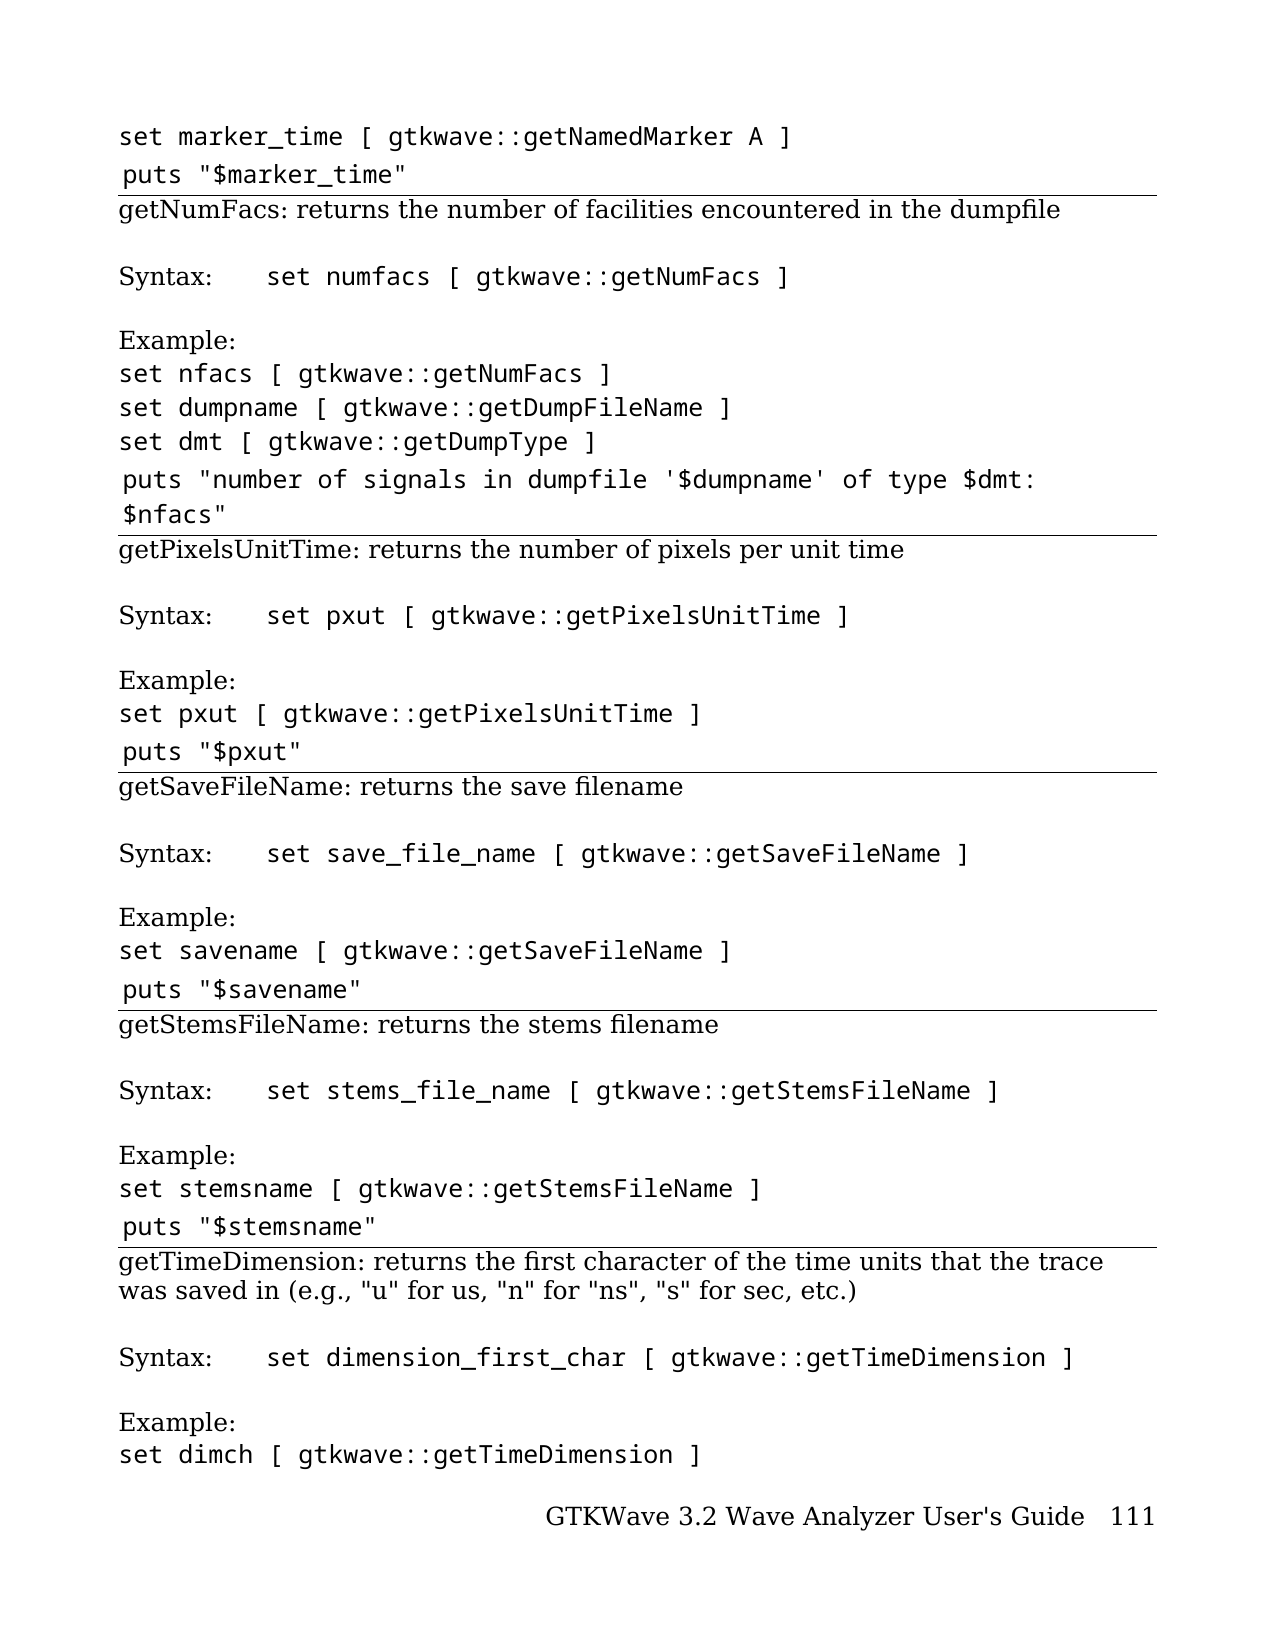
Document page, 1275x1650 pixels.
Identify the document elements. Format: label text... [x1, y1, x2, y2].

text puts "$pxut" [118, 729, 1157, 772]
text set savename [ gtkwave::getSaveFileName ] [118, 933, 1157, 967]
text getNumFacs: returns the number of facilities encountered in the dumpfile [118, 196, 1157, 224]
text Example: [118, 1141, 1157, 1170]
text Example: [118, 326, 1157, 356]
text set pxut [ gtkwave::getPixelsUnitTime ] [118, 695, 1157, 729]
text set dumpname [ gtkwave::getDumpFileName ] [118, 390, 1157, 424]
text set dimch [ gtkwave::getTimeDimension ] [118, 1437, 1157, 1471]
text puts "$savename" [118, 967, 1157, 1010]
text getPixelsUnitTime: returns the number of pixels per unit time [118, 536, 1157, 564]
text set marker_time [ gtkwave::getNamedMarker A ] [118, 118, 1157, 152]
text set dmt [ gtkwave::getDumpType ] [118, 424, 1157, 458]
text getStemsFileName: returns the stems filename [118, 1011, 1157, 1039]
text Syntax: set dimension_first_char [ gtkwave::getTimeDimension ] [118, 1340, 1157, 1374]
text set stemsname [ gtkwave::getStemsFileName ] [118, 1170, 1157, 1204]
text puts "$stemsname" [118, 1204, 1157, 1247]
text Syntax: set pxut [ gtkwave::getPixelsUnitTime ] [118, 598, 1157, 632]
text Example: [118, 666, 1157, 695]
text getSaveFileName: returns the save filename [118, 773, 1157, 801]
text set nfacs [ gtkwave::getNumFacs ] [118, 356, 1157, 390]
text Syntax: set numfacs [ gtkwave::getNumFacs ] [118, 258, 1157, 292]
text Example: [118, 1408, 1157, 1437]
text Syntax: set save_file_name [ gtkwave::getSaveFileName ] [118, 836, 1157, 869]
text puts "number of signals in dumpfile '$dumpname' of type $dmt: $nfacs" [118, 458, 1157, 535]
text Example: [118, 904, 1157, 933]
text getTimeDimension: returns the first character of the time units that the trace was saved in (e.g., "u" for us, "n" for "ns", "s" for sec, etc.) [118, 1248, 1157, 1306]
text Syntax: set stems_file_name [ gtkwave::getStemsFileName ] [118, 1073, 1157, 1107]
text puts "$marker_time" [118, 152, 1157, 195]
